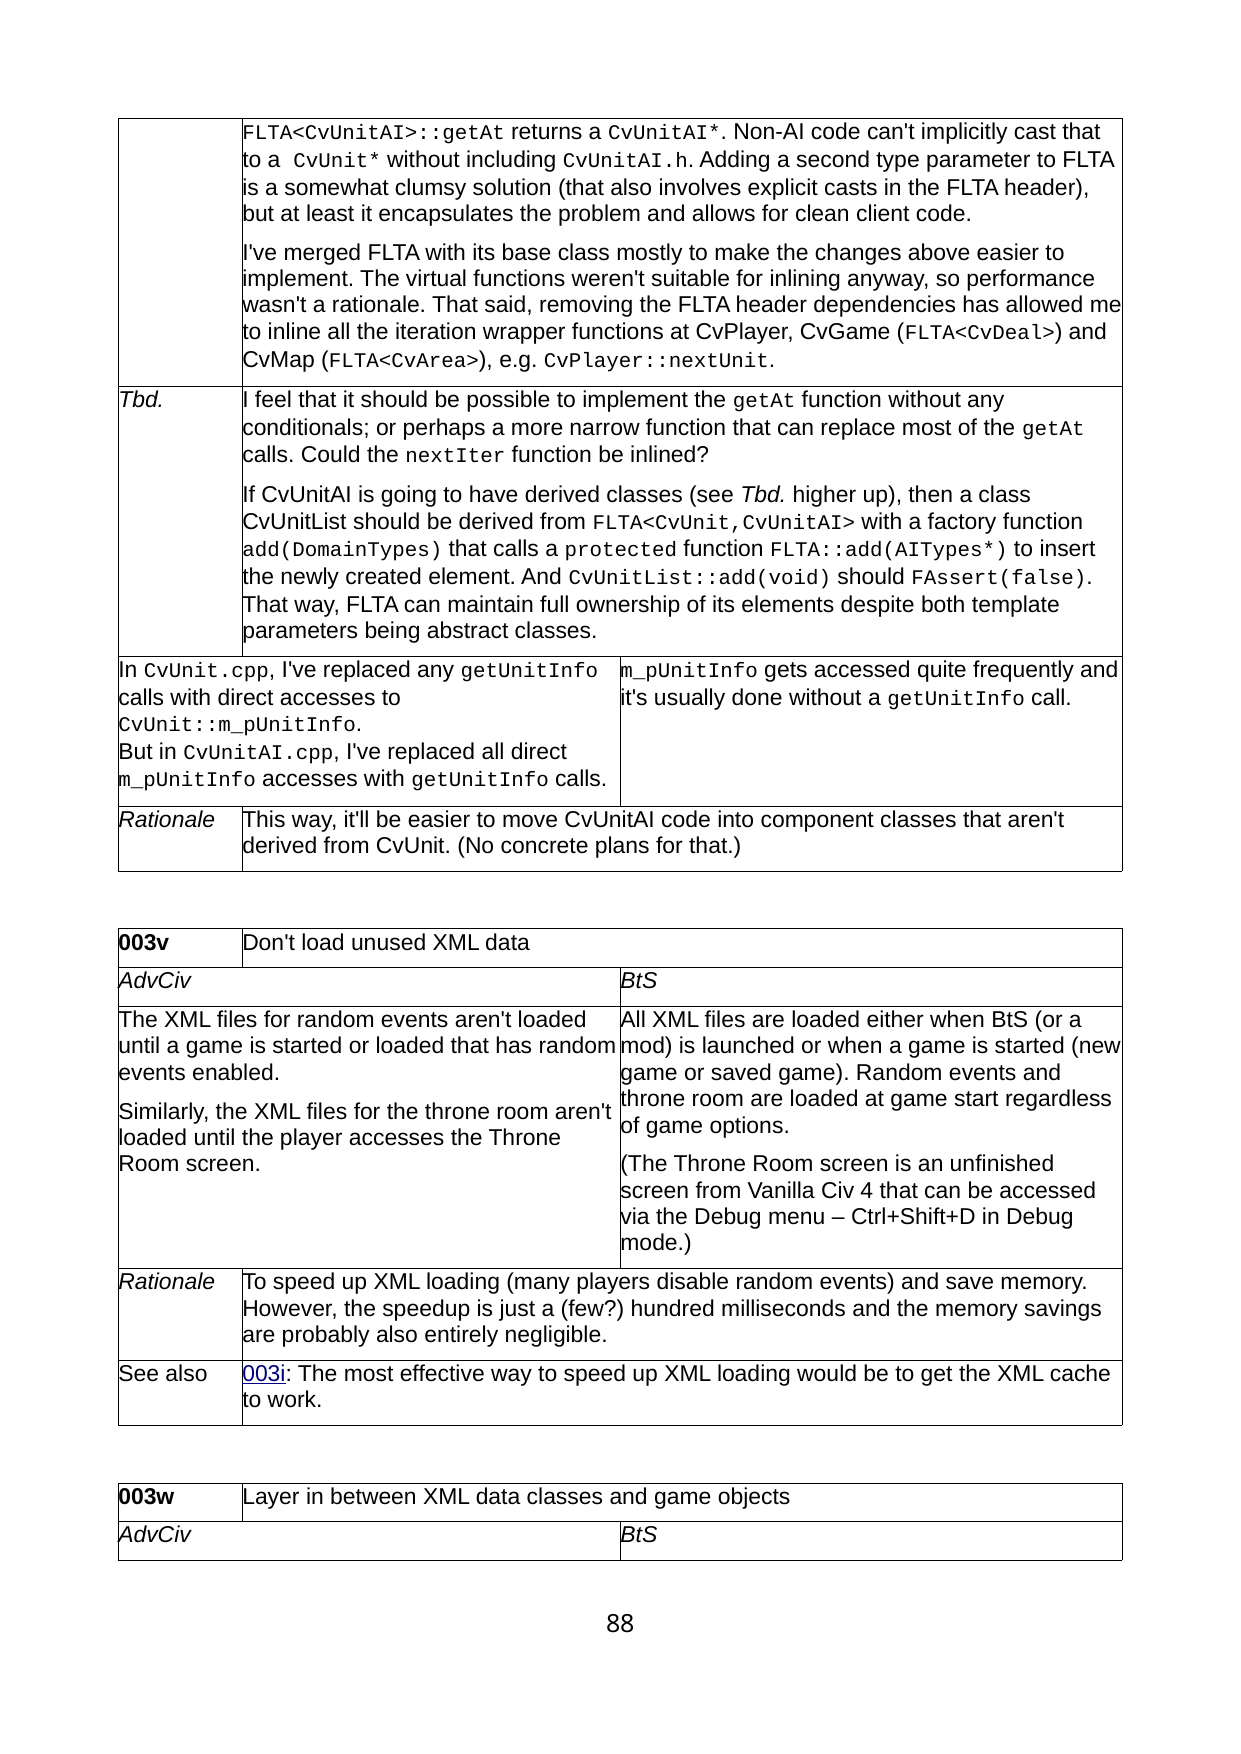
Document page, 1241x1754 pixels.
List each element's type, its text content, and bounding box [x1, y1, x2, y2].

table_cell m_pUnitInfo gets accessed quite frequently and it's usually done without a getUnitInfo call. [621, 657, 1122, 806]
table_cell FLTA<CvUnitAI>::getAt returns a CvUnitAI*. Non-AI code can't implicitly cast that to a CvUnit* without including CvUnitAI.h. Adding a second type parameter to FLTA is a somewhat clumsy solution (that also involves explicit casts in the FLTA header), but at least it encapsulates the problem and allows for clean client code. I've merged FLTA with its base class mostly to make the changes above easier to implement. The virtual functions weren't suitable for inlining anyway, so performance wasn't a rationale. That said, removing the FLTA header dependencies has allowed me to inline all the iteration wrapper functions at CvPlayer, CvGame (FLTA<CvDeal>) and CvMap (FLTA<CvArea>), e.g. CvPlayer::nextUnit. [243, 119, 1122, 386]
table_cell I feel that it should be possible to implement the getAt function without any conditionals; or perhaps a more narrow function that can replace most of the getAt calls. Could the nextIter function be inlined? If CvUnitAI is going to have derived classes (see Tbd. higher up), then a class CvUnitList should be derived from FLTA<CvUnit,CvUnitAI> with a factory function add(DomainTypes) that calls a protected function FLTA::add(AITypes*) to insert the newly created element. And CvUnitList::add(void) should FAssert(false). That way, FLTA can maintain full ownership of its elements despite both template parameters being abstract classes. [243, 387, 1122, 656]
table_cell All XML files are loaded either when BtS (or a mod) is launched or when a game is started (new game or saved game). Random events and throne room are loaded at game start regardless of game options. (The Throne Room screen is an unfinished screen from Vanilla Civ 4 that can be accessed via the Debug menu – Ctrl+Shift+D in Debug mode.) [621, 1007, 1122, 1268]
table_cell 003i: The most effective way to speed up XML loading would be to get the XML cache to work. [243, 1361, 1122, 1425]
table_cell The XML files for random events aren't loaded until a game is started or loaded that has random events enabled. Similarly, the XML files for the throne room aren't loaded until the player accesses the Throne Room screen. [119, 1007, 620, 1268]
table_cell Rationale [119, 807, 242, 871]
table_header Layer in between XML data classes and game objects [243, 1484, 1122, 1521]
table_cell This way, it'll be easier to move CvUnitAI code into component classes that aren't derived from CvUnit. (No concrete plans for that.) [243, 807, 1122, 871]
table_cell To speed up XML loading (many players disable random events) and save memory. However, the speedup is just a (few?) hundred milliseconds and the memory savings are probably also entirely negligible. [243, 1269, 1122, 1360]
table_cell In CvUnit.cpp, I've replaced any getUnitInfo calls with direct accesses to CvUnit::m_pUnitInfo. But in CvUnitAI.cpp, I've replaced all direct m_pUnitInfo accesses with getUnitInfo calls. [119, 657, 620, 806]
table_cell See also [119, 1361, 242, 1425]
table_cell Tbd. [119, 387, 242, 656]
table_header 003v [119, 929, 242, 967]
table_cell [119, 119, 242, 386]
table_header Don't load unused XML data [243, 929, 1122, 967]
table_cell AdvCiv [119, 968, 620, 1006]
table_cell BtS [621, 968, 1122, 1006]
table_cell BtS [621, 1522, 1122, 1560]
table_cell AdvCiv [119, 1522, 620, 1560]
table_cell Rationale [119, 1269, 242, 1360]
table_header 003w [119, 1484, 242, 1521]
